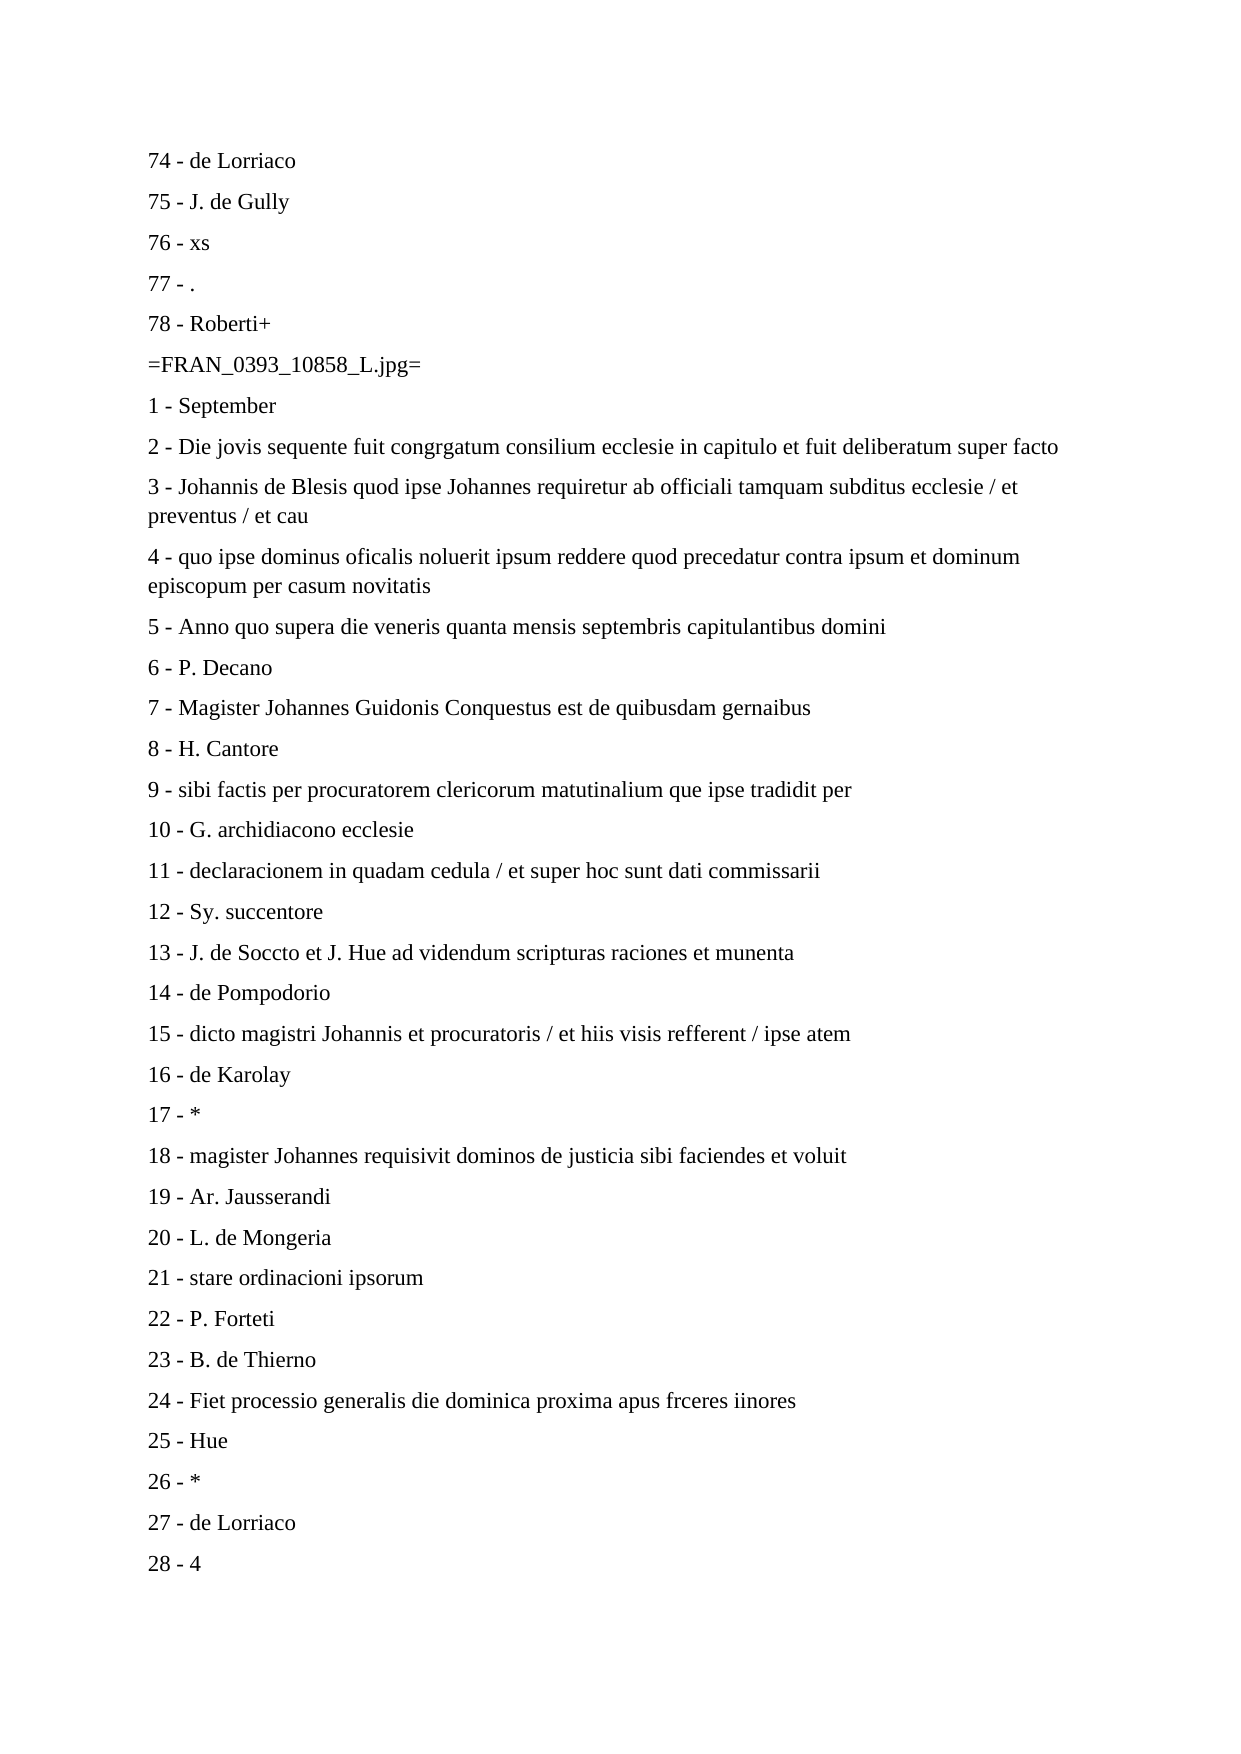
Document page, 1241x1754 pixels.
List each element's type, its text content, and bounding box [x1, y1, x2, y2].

text 26 - * [148, 1468, 1093, 1494]
text 20 - L. de Mongeria [148, 1224, 1093, 1250]
text =FRAN_0393_10858_L.jpg= [148, 351, 1093, 378]
text 76 - xs [148, 229, 1093, 255]
text 9 - sibi factis per procuratorem clericorum matutinalium que ipse tradidit per [148, 776, 1093, 802]
text 28 - 4 [148, 1549, 1093, 1576]
text 4 - quo ipse dominus oficalis noluerit ipsum reddere quod precedatur contra ipsum et dominum episcopum per casum novitatis [148, 543, 1093, 598]
text 21 - stare ordinacioni ipsorum [148, 1264, 1093, 1291]
text 3 - Johannis de Blesis quod ipse Johannes requiretur ab officiali tamquam subditus ecclesie / et preventus / et cau [148, 473, 1093, 529]
text 6 - P. Decano [148, 653, 1093, 680]
text 75 - J. de Gully [148, 188, 1093, 215]
text 27 - de Lorriaco [148, 1509, 1093, 1535]
text 8 - H. Cantore [148, 735, 1093, 761]
text 23 - B. de Thierno [148, 1346, 1093, 1372]
text 18 - magister Johannes requisivit dominos de justicia sibi faciendes et voluit [148, 1142, 1093, 1169]
text 11 - declaracionem in quadam cedula / et super hoc sunt dati commissarii [148, 857, 1093, 883]
text 15 - dicto magistri Johannis et procuratoris / et hiis visis refferent / ipse atem [148, 1020, 1093, 1046]
text 22 - P. Forteti [148, 1305, 1093, 1332]
text 5 - Anno quo supera die veneris quanta mensis septembris capitulantibus domini [148, 613, 1093, 639]
text 13 - J. de Soccto et J. Hue ad videndum scripturas raciones et munenta [148, 939, 1093, 965]
text 17 - * [148, 1102, 1093, 1128]
text 78 - Roberti+ [148, 311, 1093, 337]
text 10 - G. archidiacono ecclesie [148, 816, 1093, 843]
text 25 - Hue [148, 1427, 1093, 1454]
text 14 - de Pompodorio [148, 979, 1093, 1006]
text 24 - Fiet processio generalis die dominica proxima apus frceres iinores [148, 1387, 1093, 1413]
text 1 - September [148, 392, 1093, 418]
text 77 - . [148, 270, 1093, 296]
text 12 - Sy. succentore [148, 898, 1093, 924]
text 7 - Magister Johannes Guidonis Conquestus est de quibusdam gernaibus [148, 694, 1093, 721]
text 19 - Ar. Jausserandi [148, 1183, 1093, 1209]
text 74 - de Lorriaco [148, 148, 1093, 174]
text 16 - de Karolay [148, 1061, 1093, 1087]
text 2 - Die jovis sequente fuit congrgatum consilium ecclesie in capitulo et fuit deliberatum super facto [148, 433, 1093, 459]
